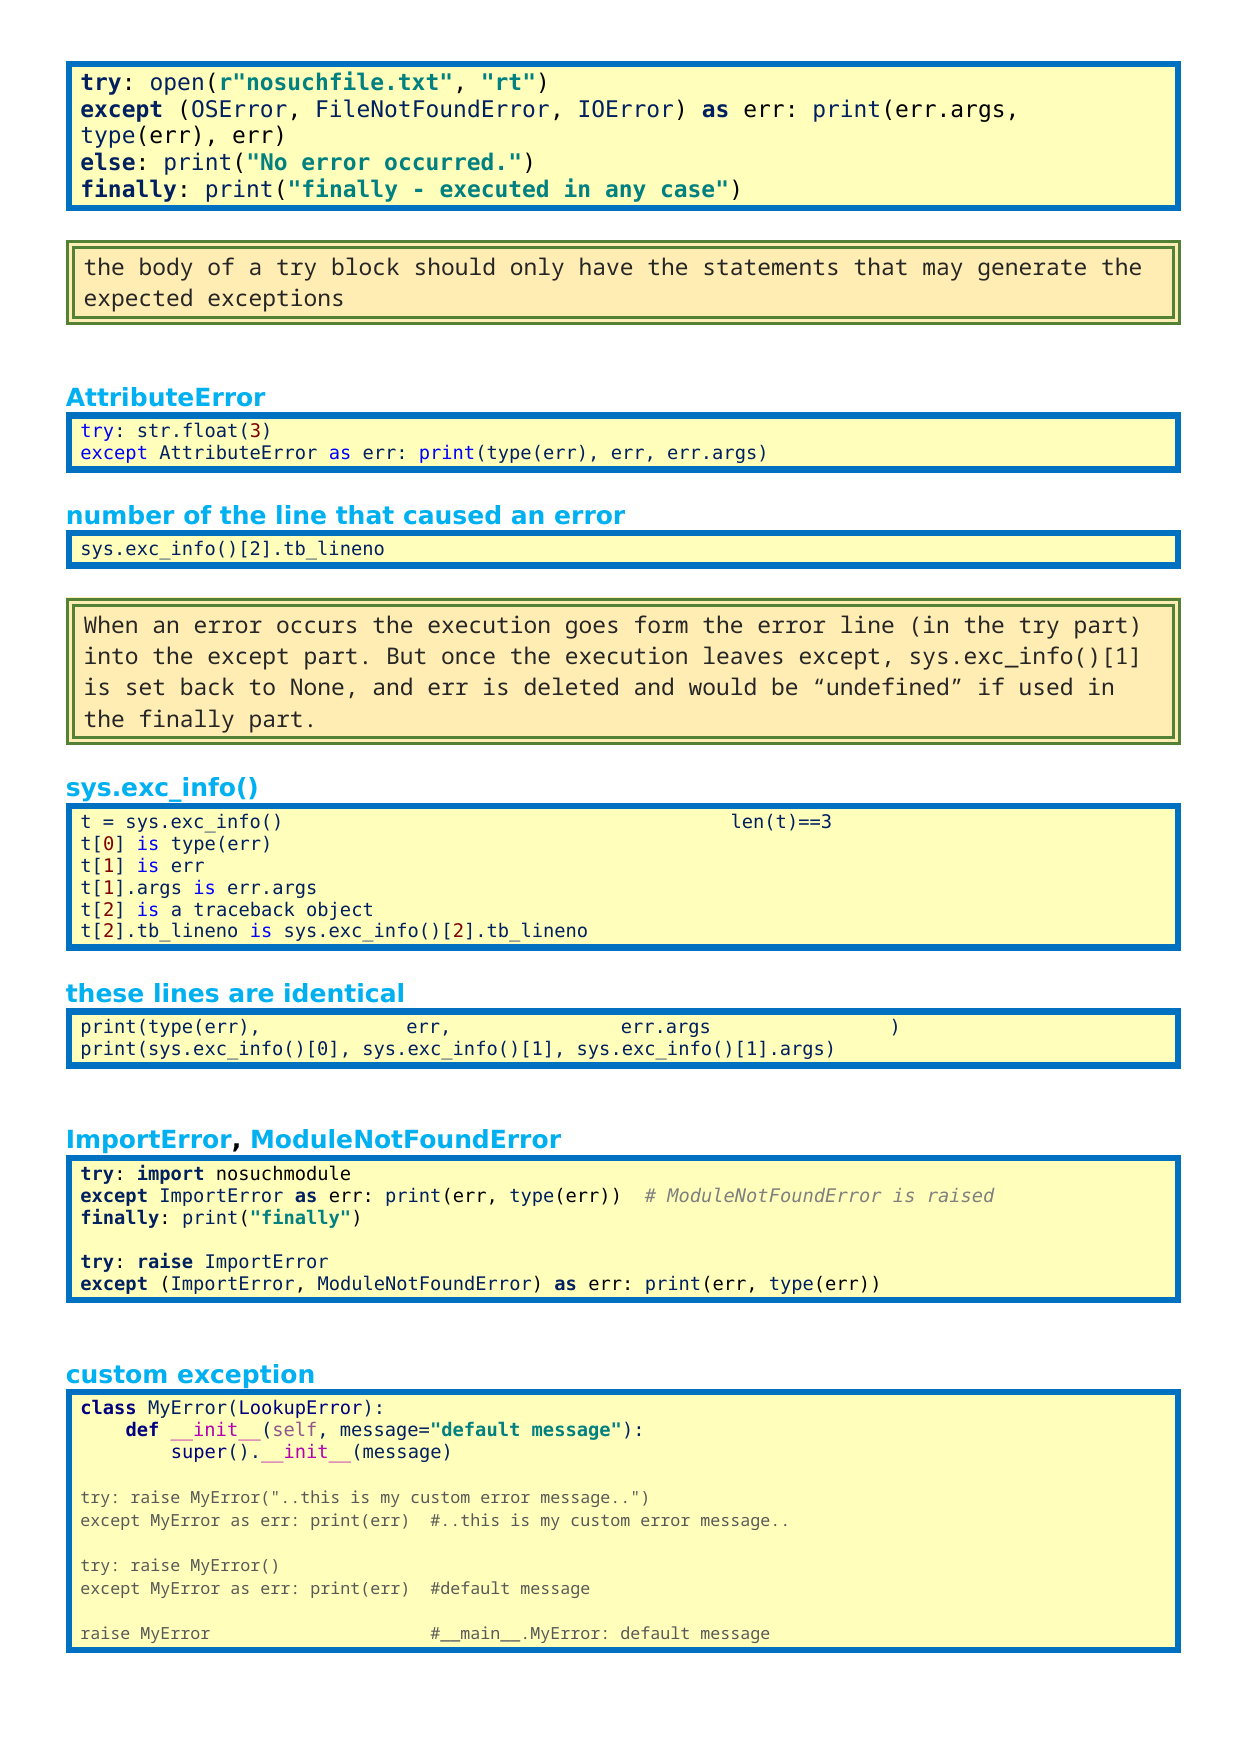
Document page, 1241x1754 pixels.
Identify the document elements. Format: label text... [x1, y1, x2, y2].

text sys.exc_info()[2].tb_lineno [72, 536, 1175, 562]
title number of the line that caused an error [66, 501, 1181, 530]
text try: import nosuchmodule except ImportError as err: print(err, type(err)) # ModuleNotFoundError is raised finally: print("finally") try: raise ImportError except (ImportError, ModuleNotFoundError) as err: print(err, type(err)) [72, 1161, 1175, 1297]
text t[2] is a traceback object [72, 890, 1175, 912]
text the body of a try block should only have the statements that may generate the expected exceptions [69, 243, 1178, 322]
title these lines are identical [66, 979, 1181, 1008]
text try: str.float(3) [72, 419, 1175, 434]
text t[2].tb_lineno is sys.exc_info()[2].tb_lineno [72, 912, 1175, 944]
text t = sys.exc_info() len(t)==3 [72, 809, 1175, 825]
text t[1].args is err.args [72, 868, 1175, 890]
title custom exception [66, 1360, 1181, 1389]
title ImportError, ModuleNotFoundError [66, 1126, 1181, 1155]
text except AttributeError as err: print(type(err), err, err.args) [72, 434, 1175, 466]
text print(sys.exc_info()[0], sys.exc_info()[1], sys.exc_info()[1].args) [72, 1030, 1175, 1062]
text t[0] is type(err) [72, 825, 1175, 847]
text print(type(err), err, err.args ) [72, 1015, 1175, 1030]
text try: open(r"nosuchfile.txt", "rt") except (OSError, FileNotFoundError, IOError) as err: print(err.args, type(err), err) else: print("No error occurred.") finally: print("finally - executed in any case") [72, 67, 1175, 205]
text class MyError(LookupError): def __init__(self, message="default message"): super().__init__(message) try: raise MyError("..this is my custom error message..") except MyError as err: print(err) #..this is my custom error message.. try: raise MyError() except MyError as err: print(err) #default message raise MyError #__main__.MyError: default message [72, 1395, 1175, 1647]
title AttributeError [66, 383, 1181, 412]
text t[1] is err [72, 847, 1175, 868]
text When an error occurs the execution goes form the error line (in the try part) into the except part. But once the execution leaves except, sys.exc_info()[1] is set back to None, and err is deleted and would be “undefined” if used in the finally part. [69, 601, 1178, 742]
title sys.exc_info() [66, 774, 1181, 803]
